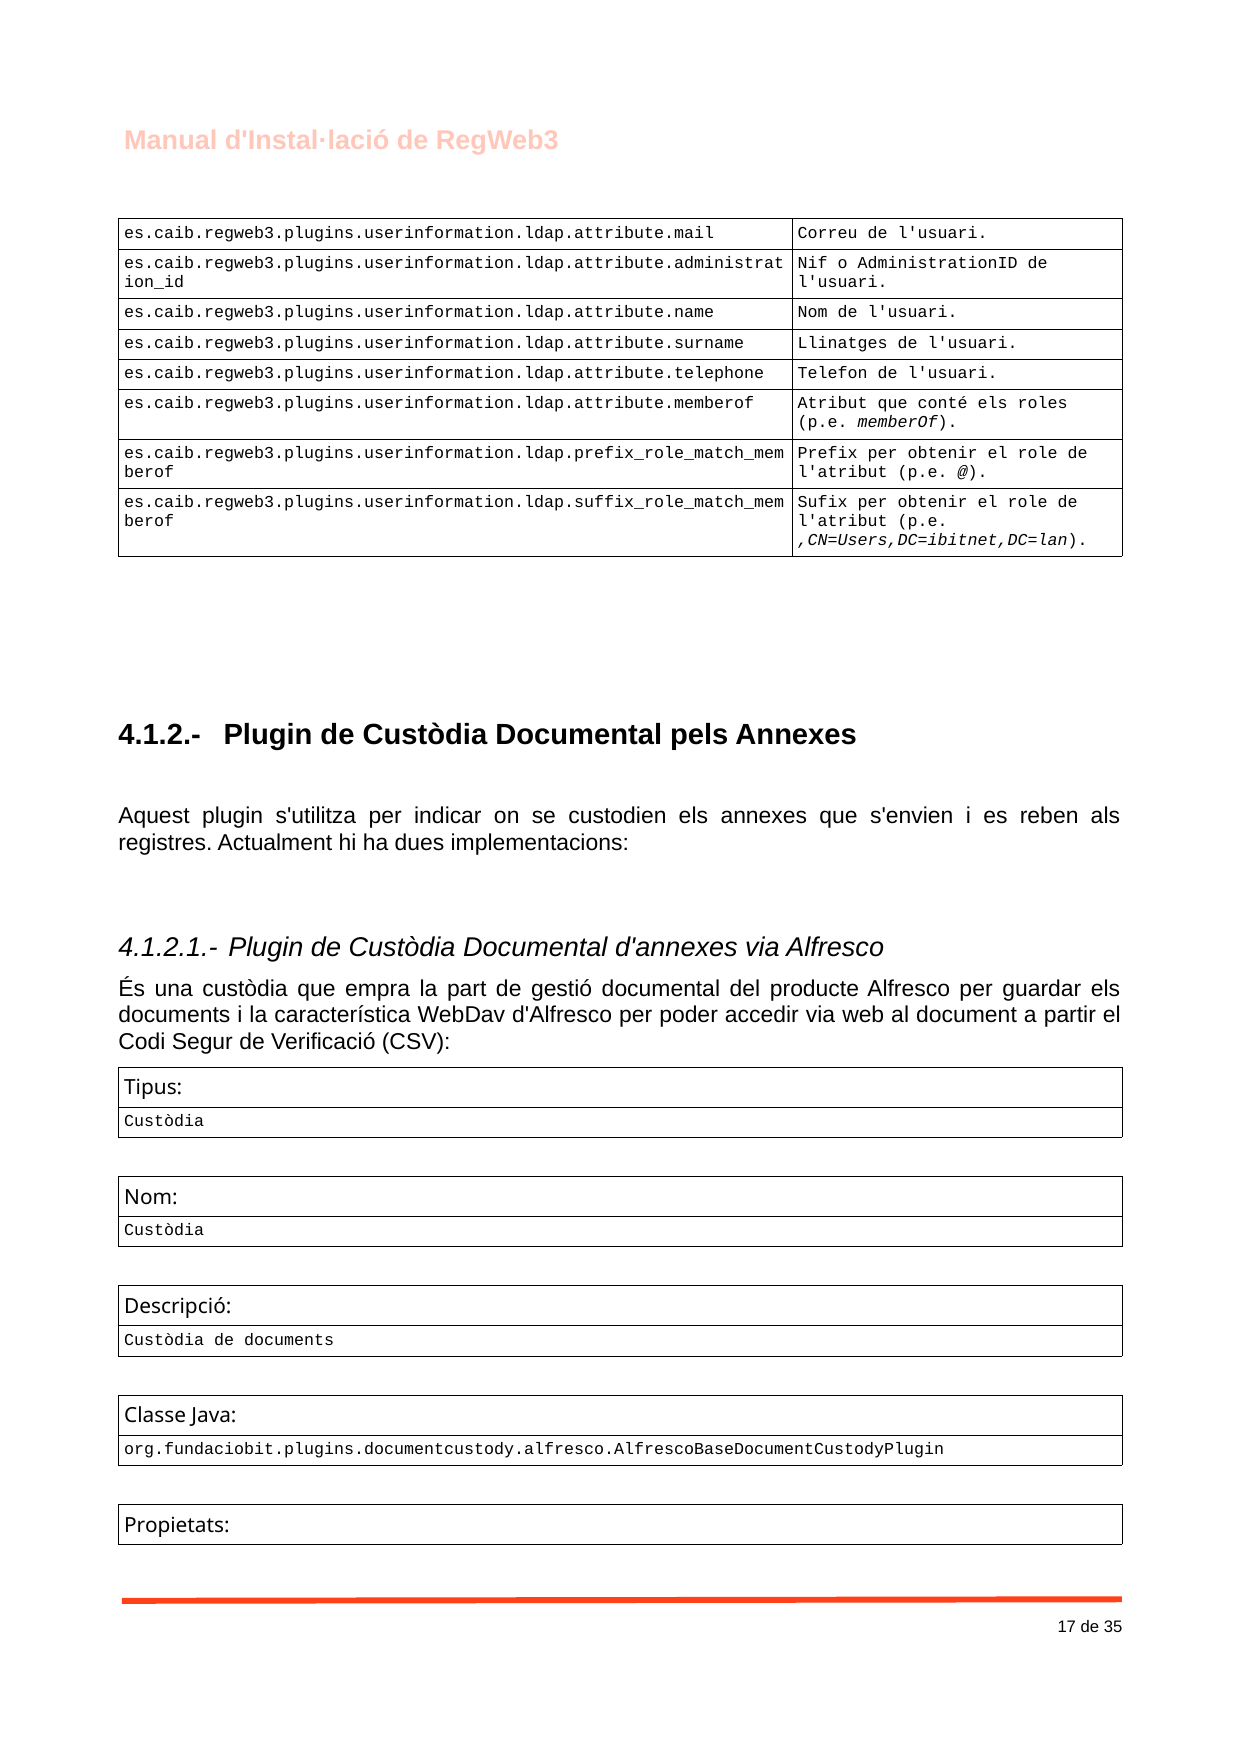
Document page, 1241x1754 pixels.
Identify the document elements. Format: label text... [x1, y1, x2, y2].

table_cell Custòdia [119, 1217, 1122, 1246]
table_cell Custòdia de documents [119, 1326, 1122, 1356]
table_cell es.caib.regweb3.plugins.userinformation.ldap.prefix_role_match_memberof [119, 440, 792, 488]
table_header Nom: [119, 1177, 1122, 1216]
table_cell Prefix per obtenir el role de l'atribut (p.e. @). [793, 440, 1122, 488]
table_cell Sufix per obtenir el role de l'atribut (p.e. ,CN=Users,DC=ibitnet,DC=lan). [793, 489, 1122, 556]
table_cell es.caib.regweb3.plugins.userinformation.ldap.attribute.name [119, 299, 792, 328]
table_cell es.caib.regweb3.plugins.userinformation.ldap.attribute.mail [119, 219, 792, 249]
table_cell es.caib.regweb3.plugins.userinformation.ldap.attribute.memberof [119, 390, 792, 438]
table_header Classe Java: [119, 1396, 1122, 1435]
table_header Tipus: [119, 1068, 1122, 1107]
text Aquest plugin s'utilitza per indicar on se custodien els annexes que s'envien i es reben als registres. Actualment hi ha dues implementacions: [118, 802, 1122, 855]
table_cell es.caib.regweb3.plugins.userinformation.ldap.suffix_role_match_memberof [119, 489, 792, 556]
table_cell Telefon de l'usuari. [793, 360, 1122, 389]
subtitle Plugin de Custòdia Documental d'annexes via Alfresco [118, 931, 1122, 962]
table_header Propietats: [119, 1505, 1122, 1544]
table_cell es.caib.regweb3.plugins.userinformation.ldap.attribute.administration_id [119, 250, 792, 298]
table_cell Correu de l'usuari. [793, 219, 1122, 249]
table_cell es.caib.regweb3.plugins.userinformation.ldap.attribute.telephone [119, 360, 792, 389]
table_cell Llinatges de l'usuari. [793, 330, 1122, 359]
table_cell Nom de l'usuari. [793, 299, 1122, 328]
table_header Descripció: [119, 1286, 1122, 1325]
subtitle Plugin de Custòdia Documental pels Annexes [118, 717, 1122, 751]
table_cell Nif o AdministrationID de l'usuari. [793, 250, 1122, 298]
table_cell Atribut que conté els roles (p.e. memberOf). [793, 390, 1122, 438]
table_cell org.fundaciobit.plugins.documentcustody.alfresco.AlfrescoBaseDocumentCustodyPlugin [119, 1436, 1122, 1465]
text És una custòdia que empra la part de gestió documental del producte Alfresco per guardar els documents i la característica WebDav d'Alfresco per poder accedir via web al document a partir el Codi Segur de Verificació (CSV): [118, 975, 1122, 1054]
table_cell Custòdia [119, 1108, 1122, 1137]
table_cell es.caib.regweb3.plugins.userinformation.ldap.attribute.surname [119, 330, 792, 359]
